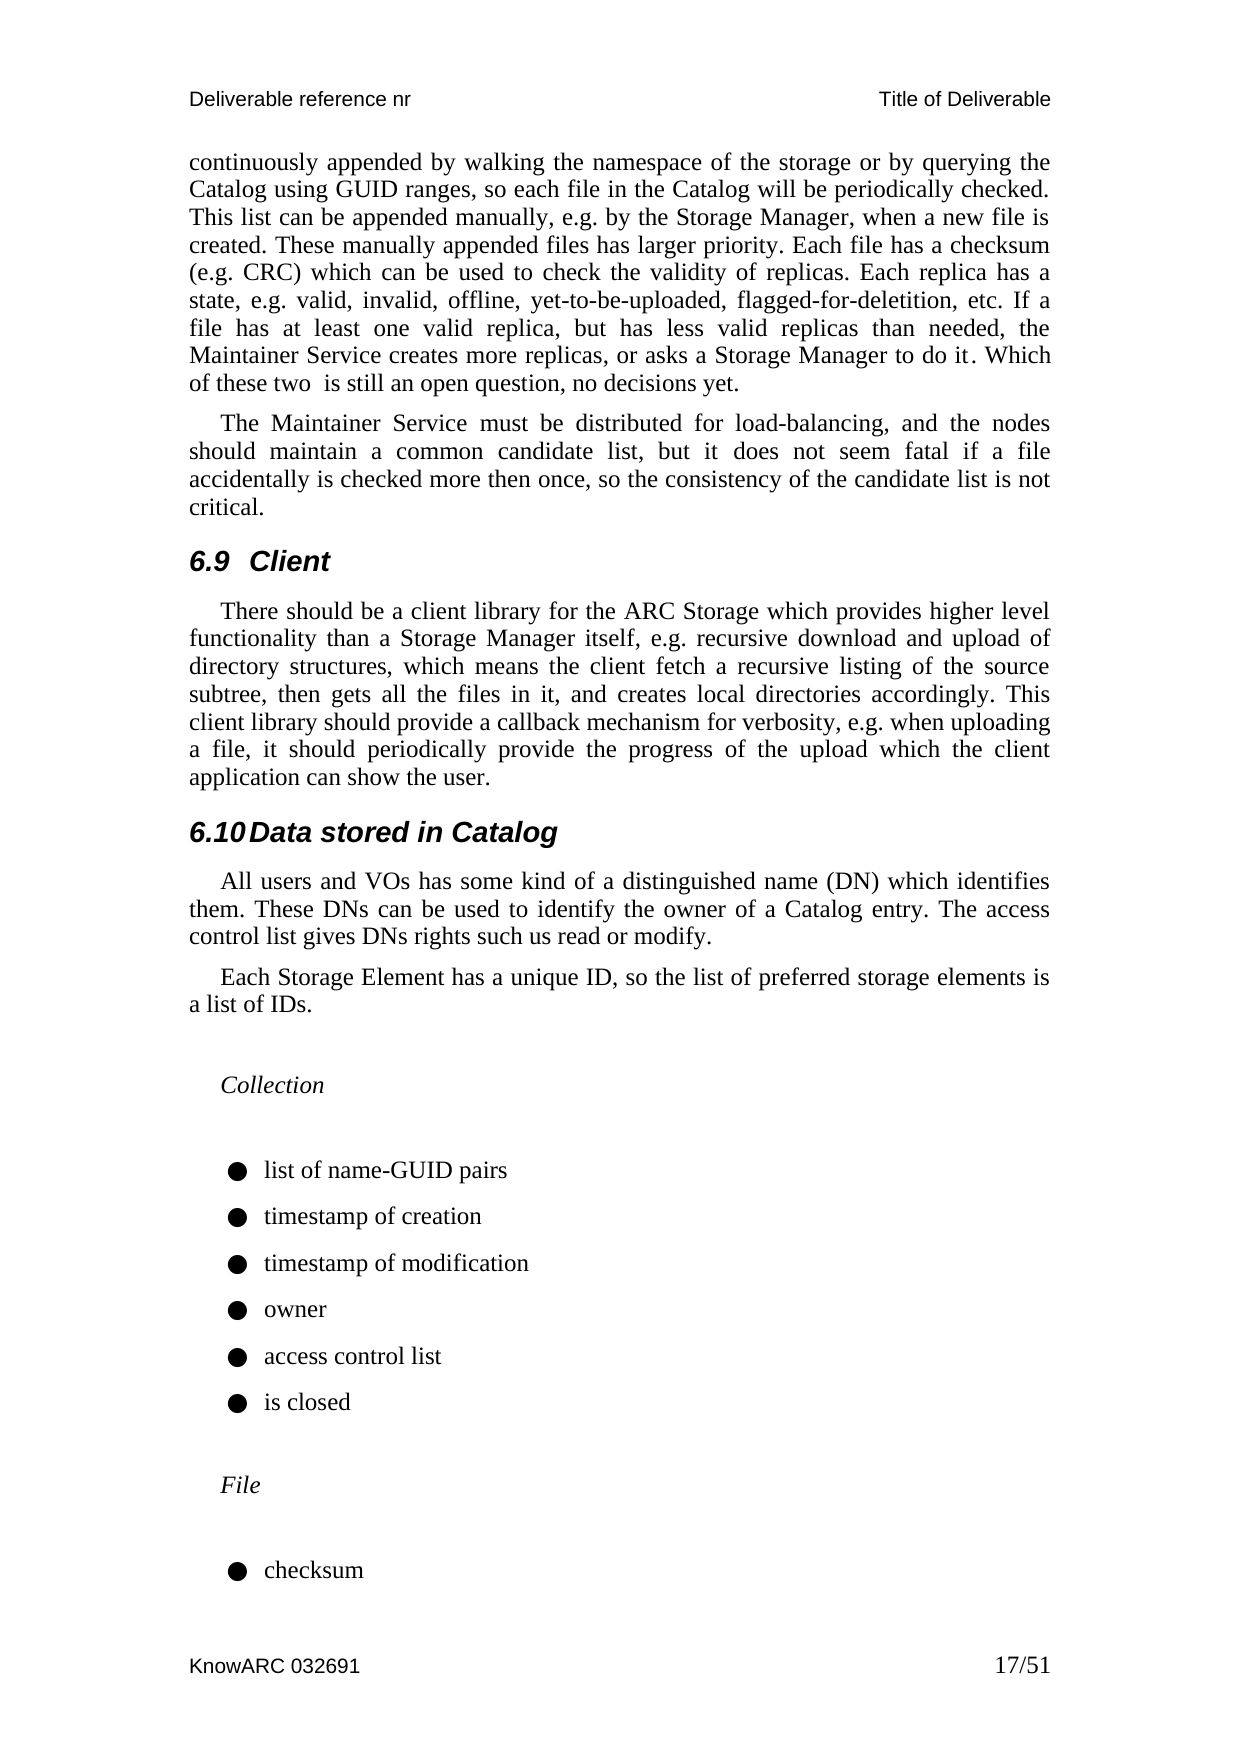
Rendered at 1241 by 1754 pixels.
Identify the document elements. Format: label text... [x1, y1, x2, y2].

text Each Storage Element has a unique ID, so the list of preferred storage elements is a list of IDs. [189, 963, 1051, 1018]
text Collection [189, 1071, 1051, 1098]
list is closed [226, 1384, 1051, 1418]
subtitle Client [189, 545, 1051, 578]
subtitle Data stored in Catalog [189, 816, 1051, 848]
list owner [226, 1291, 1051, 1325]
text File [189, 1471, 1051, 1498]
list checksum [226, 1551, 1051, 1585]
list timestamp of creation [226, 1198, 1051, 1232]
text The Maintainer Service must be distributed for load-balancing, and the nodes should maintain a common candidate list, but it does not seem fatal if a file accidentally is checked more then once, so the consistency of the candidate list is not critical. [189, 409, 1051, 520]
list access control list [226, 1337, 1051, 1372]
list list of name-GUID pairs [226, 1151, 1051, 1185]
text All users and VOs has some kind of a distinguished name (DN) which identifies them. These DNs can be used to identify the owner of a Catalog entry. The access control list gives DNs rights such us read or modify. [189, 867, 1051, 950]
list timestamp of modification [226, 1244, 1051, 1278]
text continuously appended by walking the namespace of the storage or by querying the Catalog using GUID ranges, so each file in the Catalog will be periodically checked. This list can be appended manually, e.g. by the Storage Manager, when a new file is created. These manually appended files has larger priority. Each file has a checksum (e.g. CRC) which can be used to check the validity of replicas. Each replica has a state, e.g. valid, invalid, offline, yet-to-be-uploaded, flagged-for-deletition, etc. If a file has at least one valid replica, but has less valid replicas than needed, the Maintainer Service creates more replicas, or asks a Storage Manager to do it. Which of these two is still an open question, no decisions yet. [189, 148, 1051, 397]
text There should be a client library for the ARC Storage which provides higher level functionality than a Storage Manager itself, e.g. recursive download and upload of directory structures, which means the client fetch a recursive listing of the source subtree, then gets all the files in it, and creates local directories accordingly. This client library should provide a callback mechanism for verbosity, e.g. when uploading a file, it should periodically provide the progress of the upload which the client application can show the user. [189, 597, 1051, 791]
